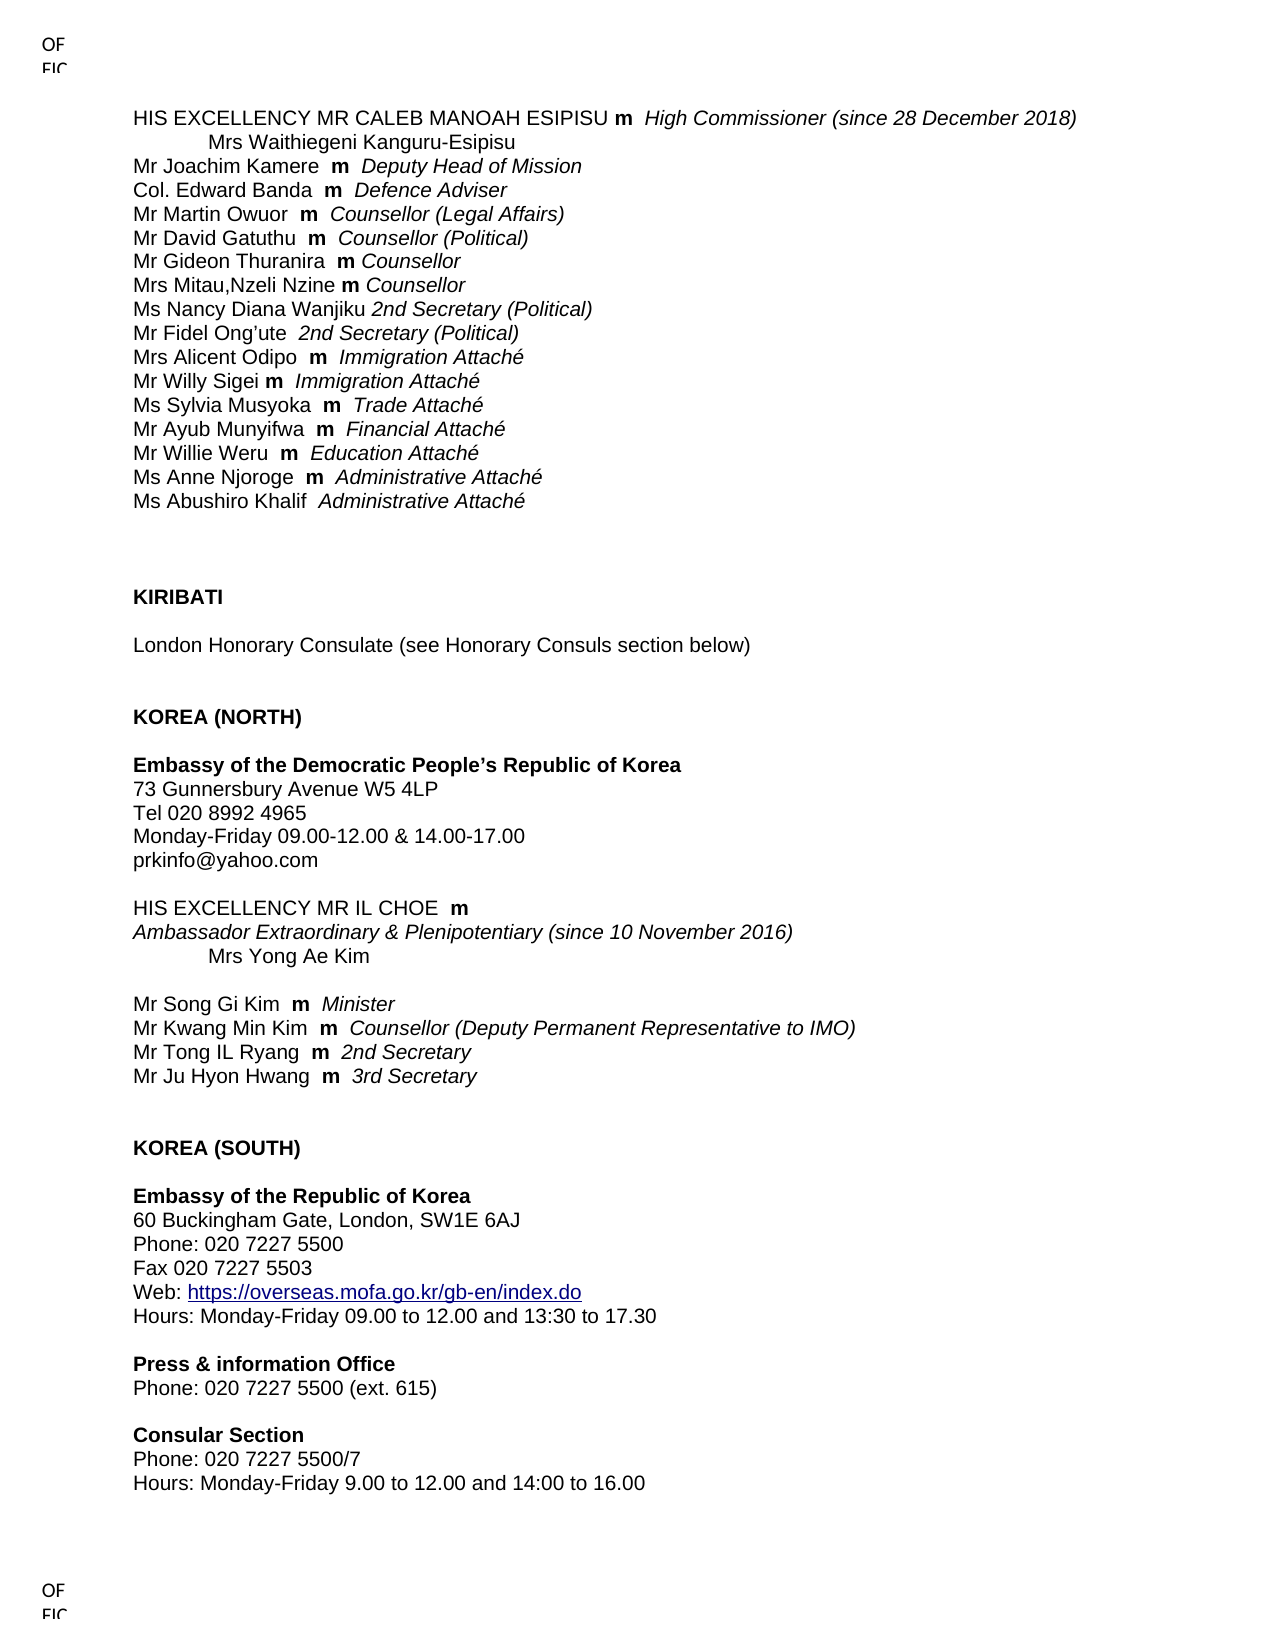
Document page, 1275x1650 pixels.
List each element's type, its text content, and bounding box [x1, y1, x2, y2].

text London Honorary Consulate (see Honorary Consuls section below) [133, 633, 1181, 657]
text Ms Sylvia Musyoka m Trade Attaché [133, 393, 1181, 417]
text Ms Anne Njoroge m Administrative Attaché [133, 465, 1181, 489]
text Mr Willie Weru m Education Attaché [133, 441, 1181, 465]
text Mr Song Gi Kim m Minister [133, 992, 1181, 1016]
text Col. Edward Banda m Defence Adviser [133, 177, 1181, 201]
text Ms Abushiro Khalif Administrative Attaché [133, 489, 1181, 513]
text Mrs Waithiegeni Kanguru-Esipisu [133, 129, 1181, 153]
text Mr Ayub Munyifwa m Financial Attaché [133, 417, 1181, 441]
text Mr David Gatuthu m Counsellor (Political) [133, 225, 1181, 249]
text Mrs Alicent Odipo m Immigration Attaché [133, 345, 1181, 369]
text Mr Kwang Min Kim m Counsellor (Deputy Permanent Representative to IMO) [133, 1016, 1181, 1040]
text Tel 020 8992 4965 [133, 800, 1181, 824]
text Monday-Friday 09.00-12.00 & 14.00-17.00 [133, 824, 1181, 848]
text Phone: 020 7227 5500 [133, 1232, 1181, 1256]
text 60 Buckingham Gate, London, SW1E 6AJ [133, 1208, 1181, 1232]
text Mrs Mitau,Nzeli Nzine m Counsellor [133, 273, 1181, 297]
text Consular Section [133, 1423, 1181, 1447]
text HIS EXCELLENCY MR CALEB MANOAH ESIPISU m High Commissioner (since 28 December 2018) [133, 106, 1181, 129]
text HIS EXCELLENCY MR IL CHOE m [133, 896, 1181, 920]
text Hours: Monday-Friday 9.00 to 12.00 and 14:00 to 16.00 [133, 1471, 1181, 1495]
text Mr Joachim Kamere m Deputy Head of Mission [133, 153, 1181, 177]
text Fax 020 7227 5503 [133, 1256, 1181, 1279]
text Mr Martin Owuor m Counsellor (Legal Affairs) [133, 201, 1181, 225]
text Mr Fidel Ong’ute 2nd Secretary (Political) [133, 321, 1181, 345]
text Mr Gideon Thuranira m Counsellor [133, 249, 1181, 273]
text 73 Gunnersbury Avenue W5 4LP [133, 776, 1181, 800]
text prkinfo@yahoo.com [133, 848, 1181, 872]
text Mrs Yong Ae Kim [133, 944, 1181, 968]
text Web: https://overseas.mofa.go.kr/gb-en/index.do [133, 1279, 1181, 1303]
text Ambassador Extraordinary & Plenipotentiary (since 10 November 2016) [133, 920, 1181, 944]
text Mr Willy Sigei m Immigration Attaché [133, 369, 1181, 393]
text KOREA (SOUTH) [133, 1136, 1181, 1160]
text Embassy of the Democratic People’s Republic of Korea [133, 752, 1181, 776]
text Hours: Monday-Friday 09.00 to 12.00 and 13:30 to 17.30 [133, 1303, 1181, 1327]
text KOREA (NORTH) [133, 704, 1181, 728]
text Phone: 020 7227 5500/7 [133, 1447, 1181, 1471]
text Ms Nancy Diana Wanjiku 2nd Secretary (Political) [133, 297, 1181, 321]
subtitle Press & information Office [133, 1351, 1181, 1375]
subtitle KIRIBATI [133, 585, 1181, 609]
text Mr Tong IL Ryang m 2nd Secretary [133, 1040, 1181, 1064]
text Phone: 020 7227 5500 (ext. 615) [133, 1375, 1181, 1399]
subtitle Embassy of the Republic of Korea [133, 1184, 1181, 1208]
text Mr Ju Hyon Hwang m 3rd Secretary [133, 1064, 1181, 1088]
